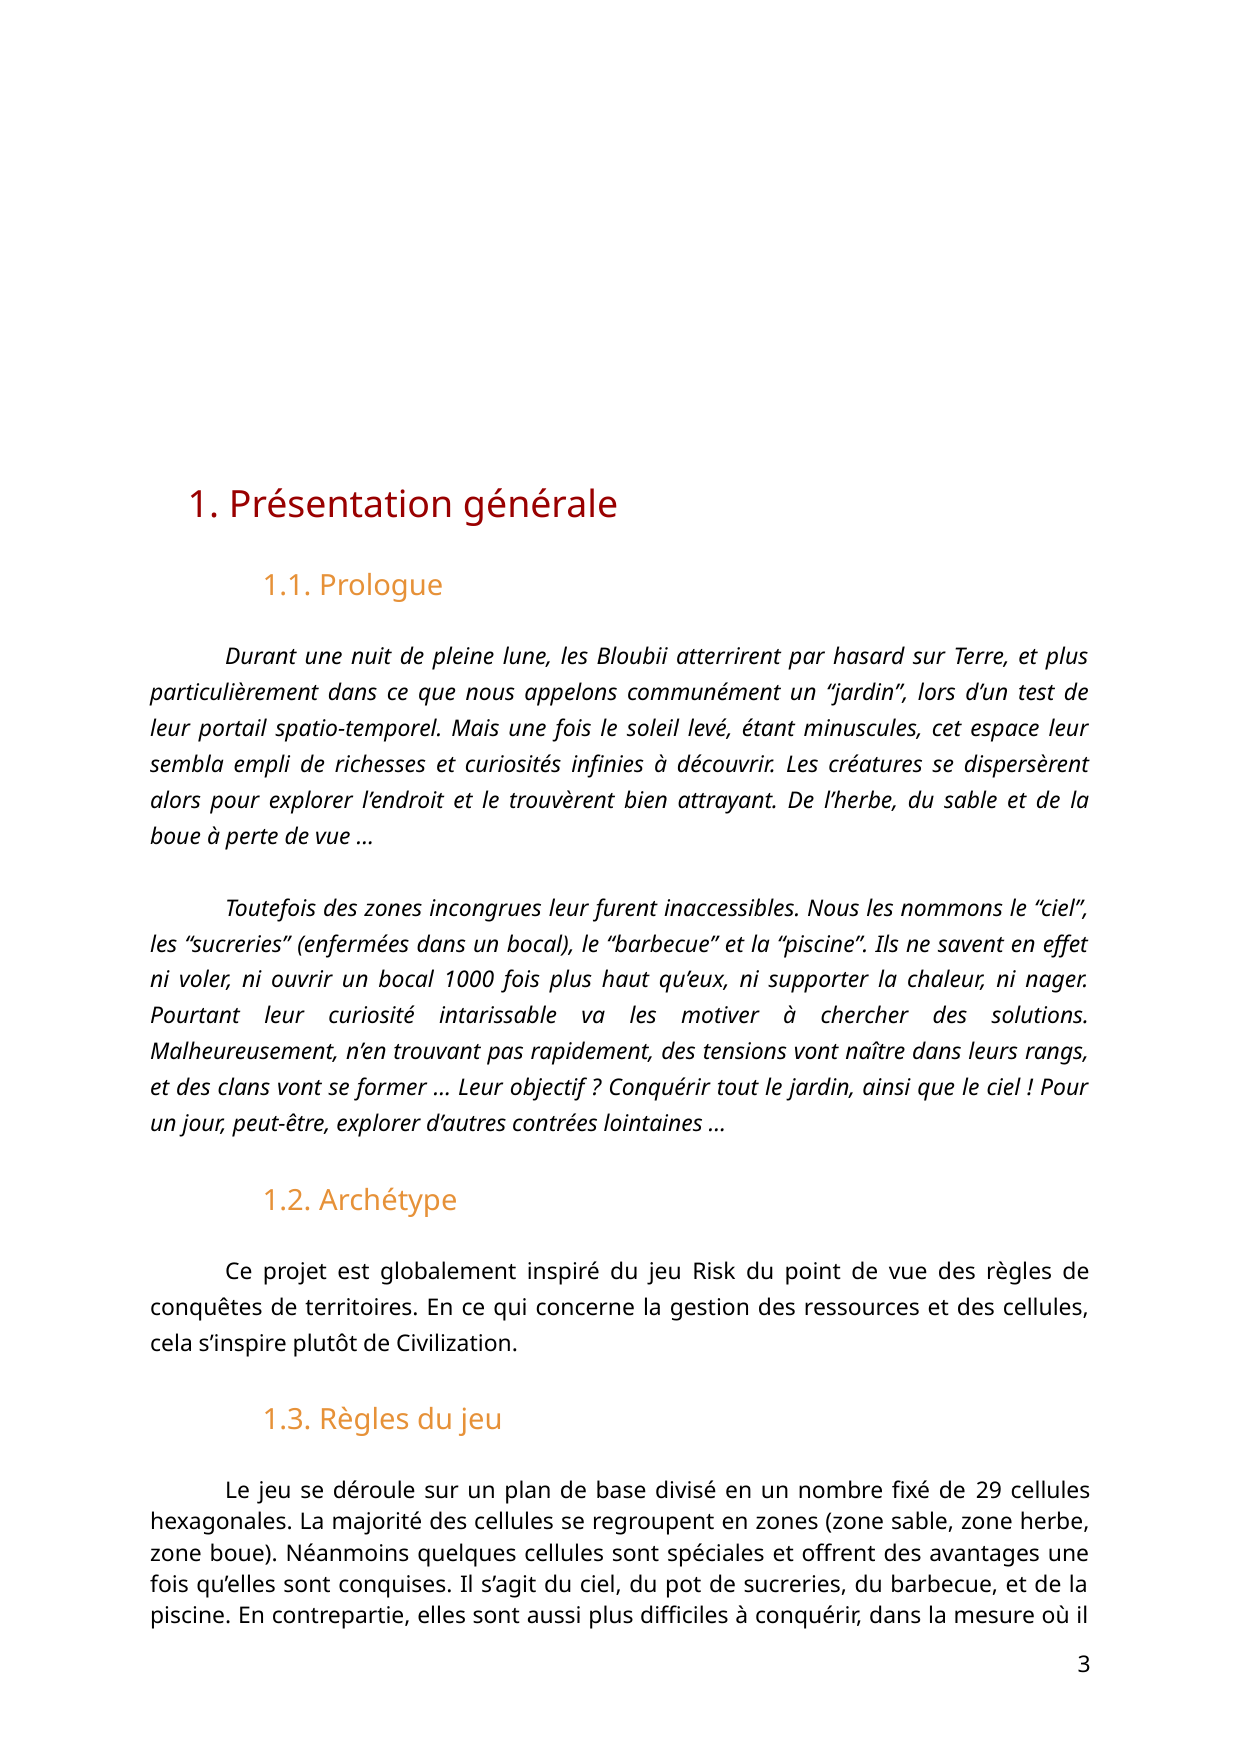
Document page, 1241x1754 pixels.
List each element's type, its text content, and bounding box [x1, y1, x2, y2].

text Ce projet est globalement inspiré du jeu Risk du point de vue des règles de conquêtes de territoires. En ce qui concerne la gestion des ressources et des cellules, cela s’inspire plutôt de Civilization. [150, 1255, 1090, 1358]
text Durant une nuit de pleine lune, les Bloubii atterrirent par hasard sur Terre, et plus particulièrement dans ce que nous appelons communément un “jardin”, lors d’un test de leur portail spatio-temporel. Mais une fois le soleil levé, étant minuscules, cet espace leur sembla empli de richesses et curiosités infinies à découvrir. Les créatures se dispersèrent alors pour explorer l’endroit et le trouvèrent bien attrayant. De l’herbe, du sable et de la boue à perte de vue … [150, 640, 1090, 851]
text Toutefois des zones incongrues leur furent inaccessibles. Nous les nommons le “ciel”, les “sucreries” (enfermées dans un bocal), le “barbecue” et la “piscine”. Ils ne savent en effet ni voler, ni ouvrir un bocal 1000 fois plus haut qu’eux, ni supporter la chaleur, ni nager. Pourtant leur curiosité intarissable va les motiver à chercher des solutions. Malheureusement, n’en trouvant pas rapidement, des tensions vont naître dans leurs rangs, et des clans vont se former … Leur objectif ? Conquérir tout le jardin, ainsi que le ciel ! Pour un jour, peut-être, explorer d’autres contrées lointaines … [150, 892, 1090, 1138]
subtitle 1.3. Règles du jeu [262, 1398, 1090, 1438]
subtitle 1.2. Archétype [262, 1179, 1090, 1219]
text Le jeu se déroule sur un plan de base divisé en un nombre fixé de 29 cellules hexagonales. La majorité des cellules se regroupent en zones (zone sable, zone herbe, zone boue). Néanmoins quelques cellules sont spéciales et offrent des avantages une fois qu’elles sont conquises. Il s’agit du ciel, du pot de sucreries, du barbecue, et de la piscine. En contrepartie, elles sont aussi plus difficiles à conquérir, dans la mesure où il [150, 1474, 1090, 1630]
subtitle 1.1. Prologue [262, 564, 1090, 604]
subtitle 1. Présentation générale [187, 477, 1090, 528]
